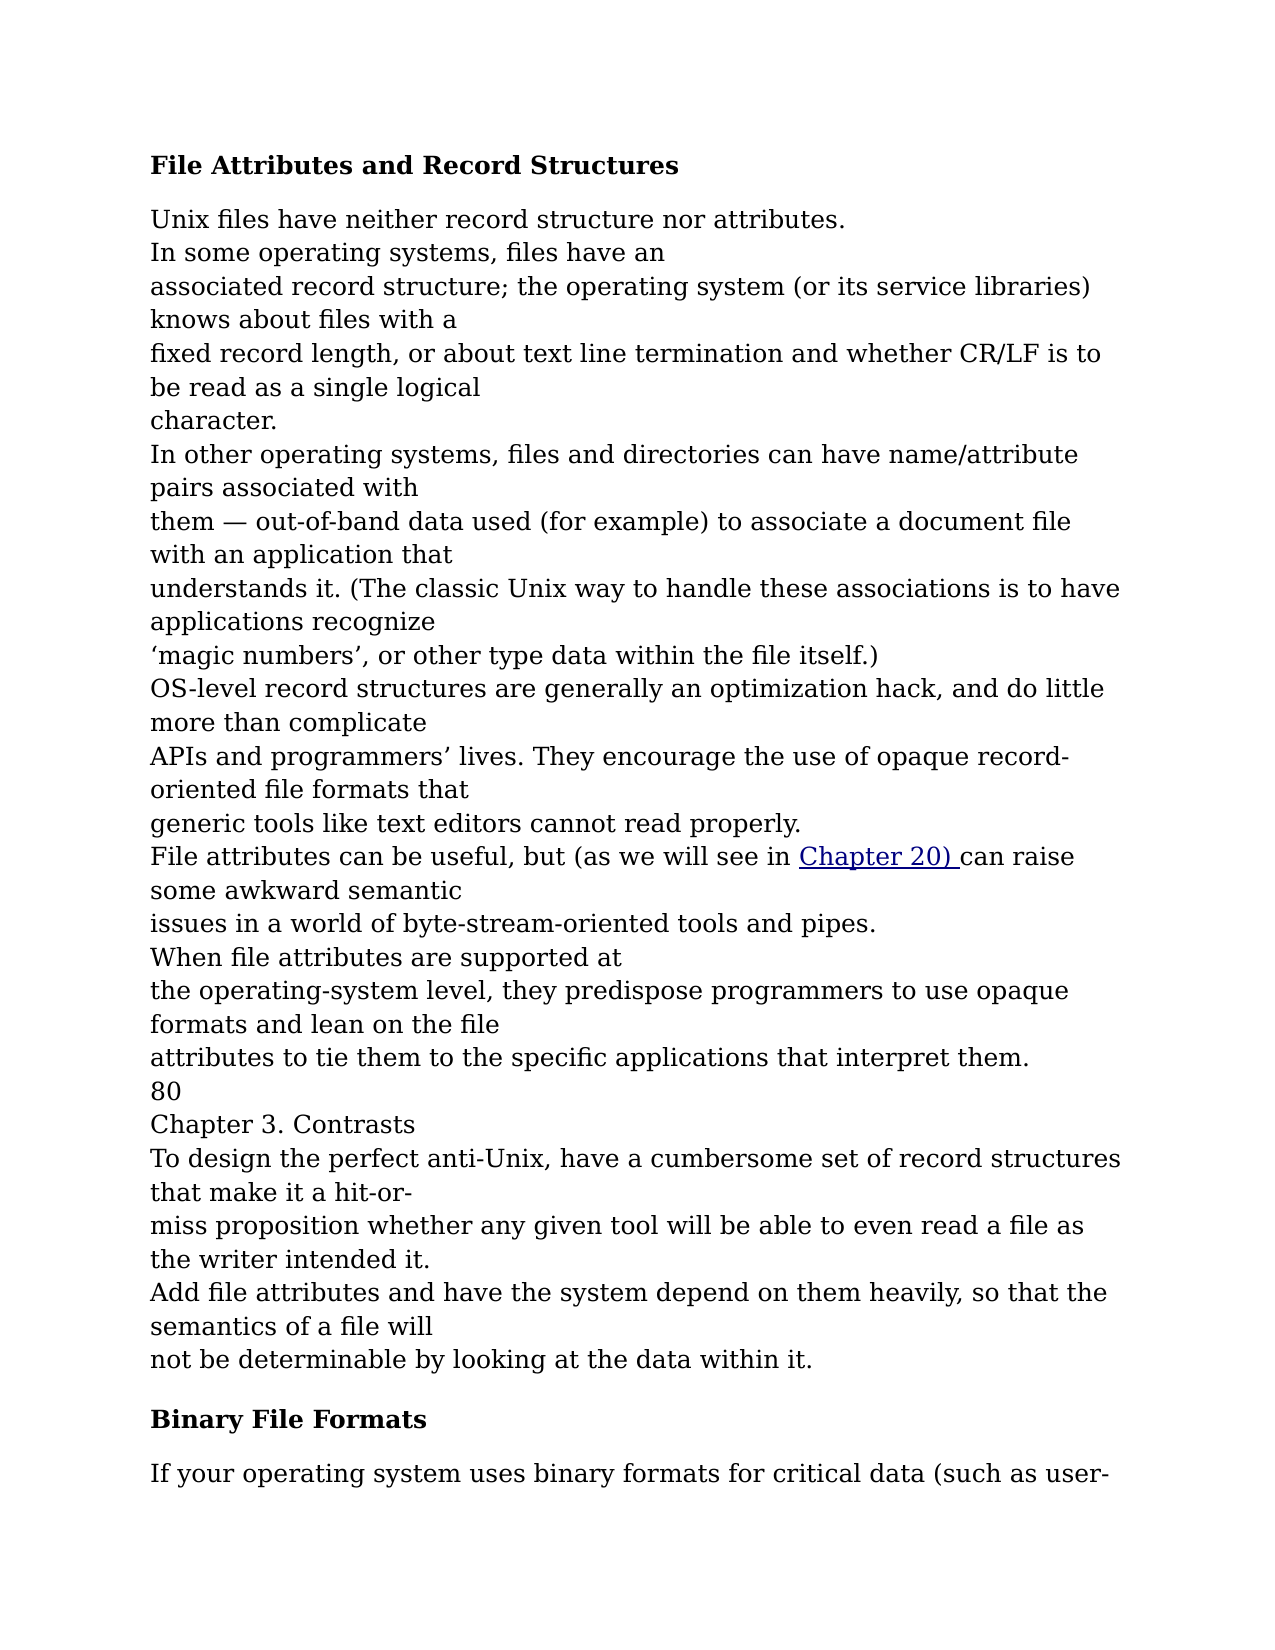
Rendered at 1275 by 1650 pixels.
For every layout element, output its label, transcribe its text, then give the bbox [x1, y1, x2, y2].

text the operating-system level, they predispose programmers to use opaque formats and lean on the file [150, 976, 1125, 1039]
text Chapter 3. Contrasts [150, 1111, 1125, 1140]
text In other operating systems, files and directories can have name/attribute pairs associated with [150, 440, 1125, 502]
text associated record structure; the operating system (or its service libraries) knows about files with a [150, 272, 1125, 335]
text APIs and programmers’ lives. They encourage the use of opaque record-oriented file formats that [150, 742, 1125, 804]
text Add file attributes and have the system depend on them heavily, so that the semantics of a file will [150, 1278, 1125, 1341]
text understands it. (The classic Unix way to handle these associations is to have applications recognize [150, 574, 1125, 637]
text issues in a world of byte-stream-oriented tools and pipes. [150, 909, 1125, 938]
text In some operating systems, files have an [150, 238, 1125, 268]
text Unix files have neither record structure nor attributes. [150, 205, 1125, 234]
text File Attributes and Record Structures [150, 150, 1125, 180]
text Binary File Formats [150, 1404, 1125, 1434]
text If your operating system uses binary formats for critical data (such as user- [150, 1459, 1125, 1488]
text ‘magic numbers’, or other type data within the file itself.) [150, 641, 1125, 670]
text When file attributes are supported at [150, 943, 1125, 972]
text fixed record length, or about text line termination and whether CR/LF is to be read as a single logical [150, 339, 1125, 402]
text 80 [150, 1077, 1125, 1106]
text character. [150, 406, 1125, 435]
text OS-level record structures are generally an optimization hack, and do little more than complicate [150, 674, 1125, 737]
text File attributes can be useful, but (as we will see in Chapter 20) can raise some awkward semantic [150, 842, 1125, 905]
text not be determinable by looking at the data within it. [150, 1345, 1125, 1374]
text attributes to tie them to the specific applications that interpret them. [150, 1043, 1125, 1073]
text generic tools like text editors cannot read properly. [150, 809, 1125, 838]
text To design the perfect anti-Unix, have a cumbersome set of record structures that make it a hit-or- [150, 1144, 1125, 1207]
text them — out-of-band data used (for example) to associate a document file with an application that [150, 507, 1125, 569]
text miss proposition whether any given tool will be able to even read a file as the writer intended it. [150, 1211, 1125, 1274]
